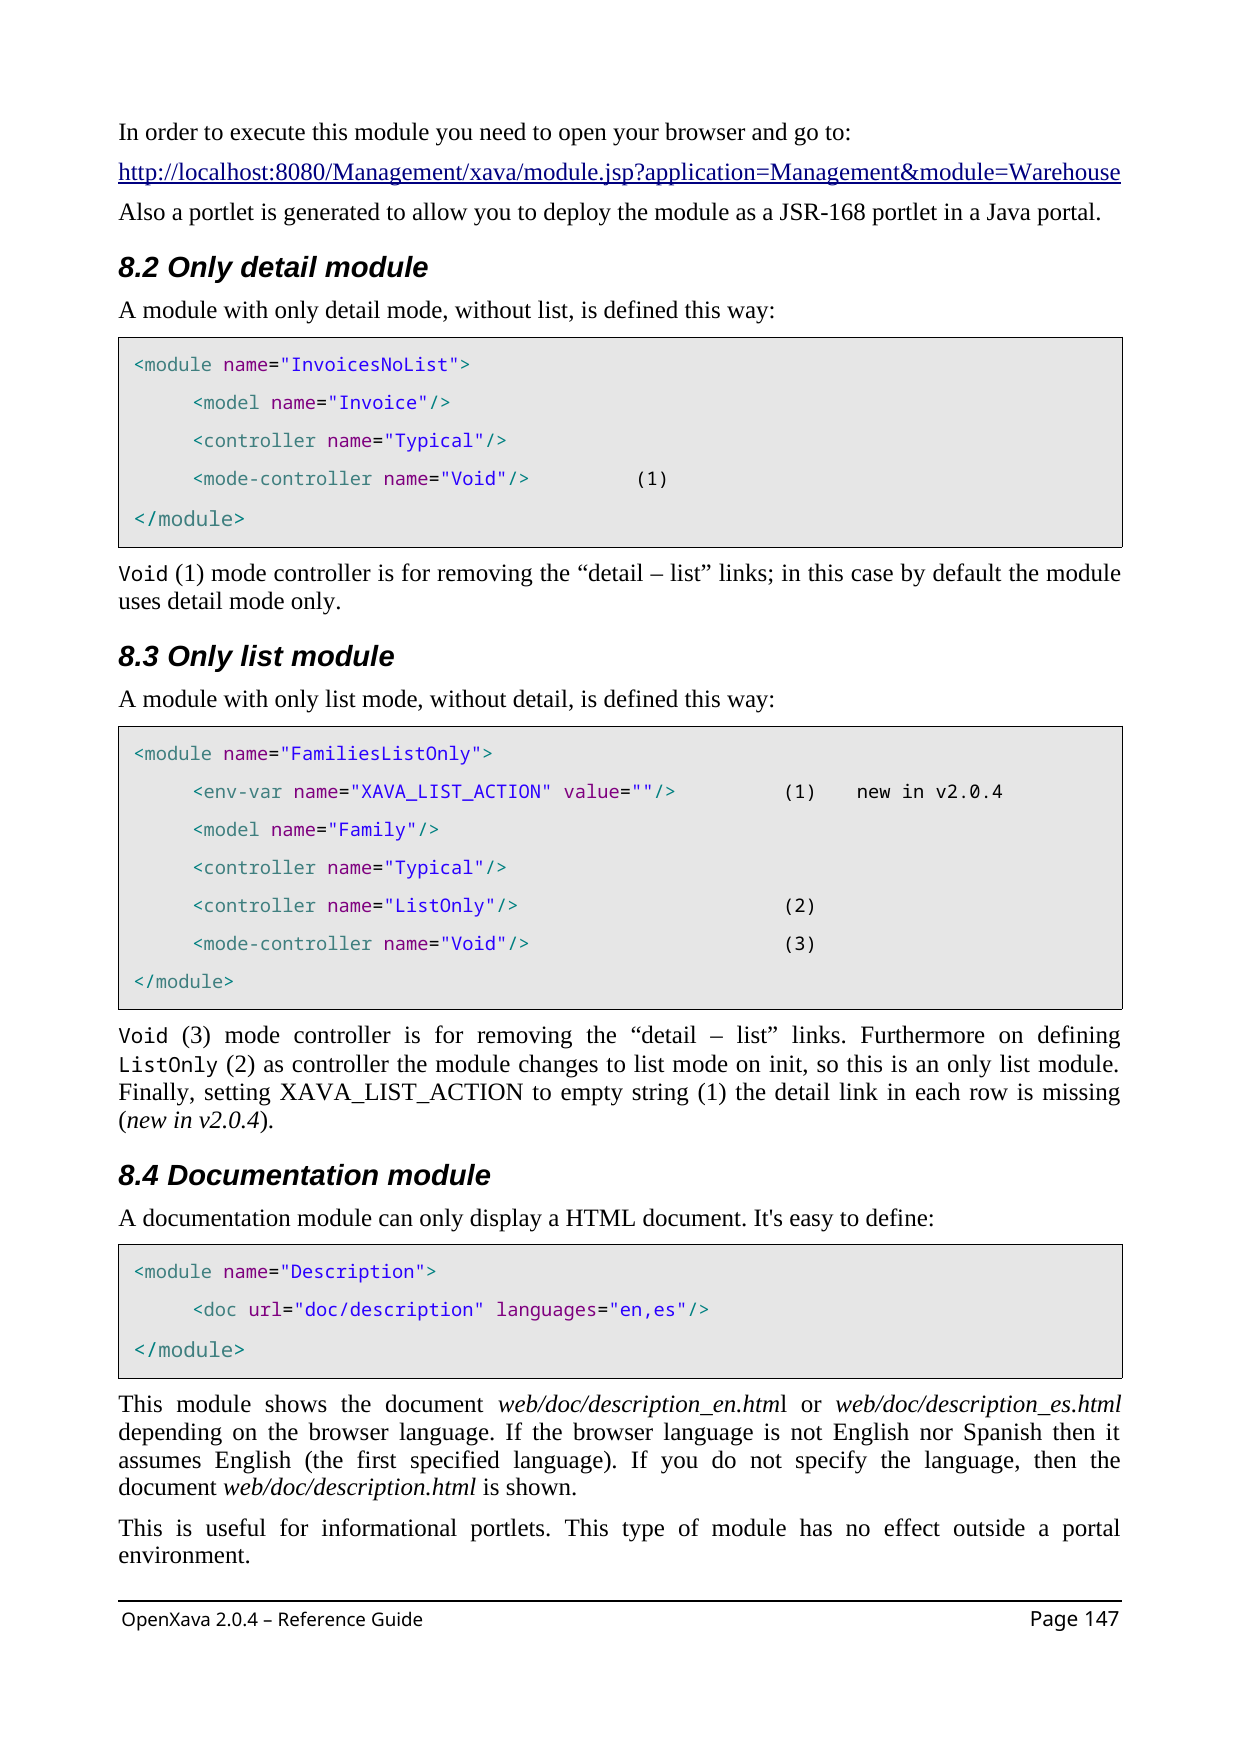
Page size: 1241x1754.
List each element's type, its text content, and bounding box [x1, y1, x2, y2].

text A module with only detail mode, without list, is defined this way: [118, 296, 1122, 324]
text <model name="Invoice"/> [119, 375, 1122, 413]
text <controller name="Typical"/> [119, 413, 1122, 451]
text <module name="InvoicesNoList"> [119, 338, 1122, 375]
text Void (3) mode controller is for removing the “detail – list” links. Furthermore on defining ListOnly (2) as controller the module changes to list mode on init, so this is an only list module. Finally, setting XAVA_LIST_ACTION to empty string (1) the detail link in each row is missing (new in v2.0.4). [118, 1022, 1122, 1133]
text </module> [119, 1320, 1122, 1378]
text <mode-controller name="Void"/> (1) [119, 451, 1122, 489]
text <controller name="ListOnly"/> (2) [119, 878, 1122, 916]
text <module name="Description"> [119, 1245, 1122, 1282]
text </module> [119, 489, 1122, 547]
subtitle Only list module [118, 640, 1122, 673]
text <mode-controller name="Void"/> (3) [119, 916, 1122, 954]
text <module name="FamiliesListOnly"> [119, 727, 1122, 764]
text In order to execute this module you need to open your browser and go to: [118, 118, 1122, 146]
text <model name="Family"/> [119, 802, 1122, 840]
text A module with only list mode, without detail, is defined this way: [118, 685, 1122, 713]
subtitle Documentation module [118, 1158, 1122, 1191]
text Also a portlet is generated to allow you to deploy the module as a JSR-168 portlet in a Java portal. [118, 198, 1122, 226]
text <env-var name="XAVA_LIST_ACTION" value=""/> (1) new in v2.0.4 [119, 764, 1122, 802]
text <controller name="Typical"/> [119, 840, 1122, 878]
text A documentation module can only display a HTML document. It's easy to define: [118, 1204, 1122, 1231]
text </module> [119, 954, 1122, 1009]
text http://localhost:8080/Management/xava/module.jsp?application=Management&module=Warehouse [118, 158, 1122, 186]
text Void (1) mode controller is for removing the “detail – list” links; in this case by default the module uses detail mode only. [118, 559, 1122, 615]
text This module shows the document web/doc/description_en.html or web/doc/description_es.html depending on the browser language. If the browser language is not English nor Spanish then it assumes English (the first specified language). If you do not specify the language, then the document web/doc/description.html is shown. [118, 1390, 1122, 1501]
text This is useful for informational portlets. This type of module has no effect outside a portal environment. [118, 1514, 1122, 1569]
subtitle Only detail module [118, 251, 1122, 284]
text <doc url="doc/description" languages="en,es"/> [119, 1282, 1122, 1320]
